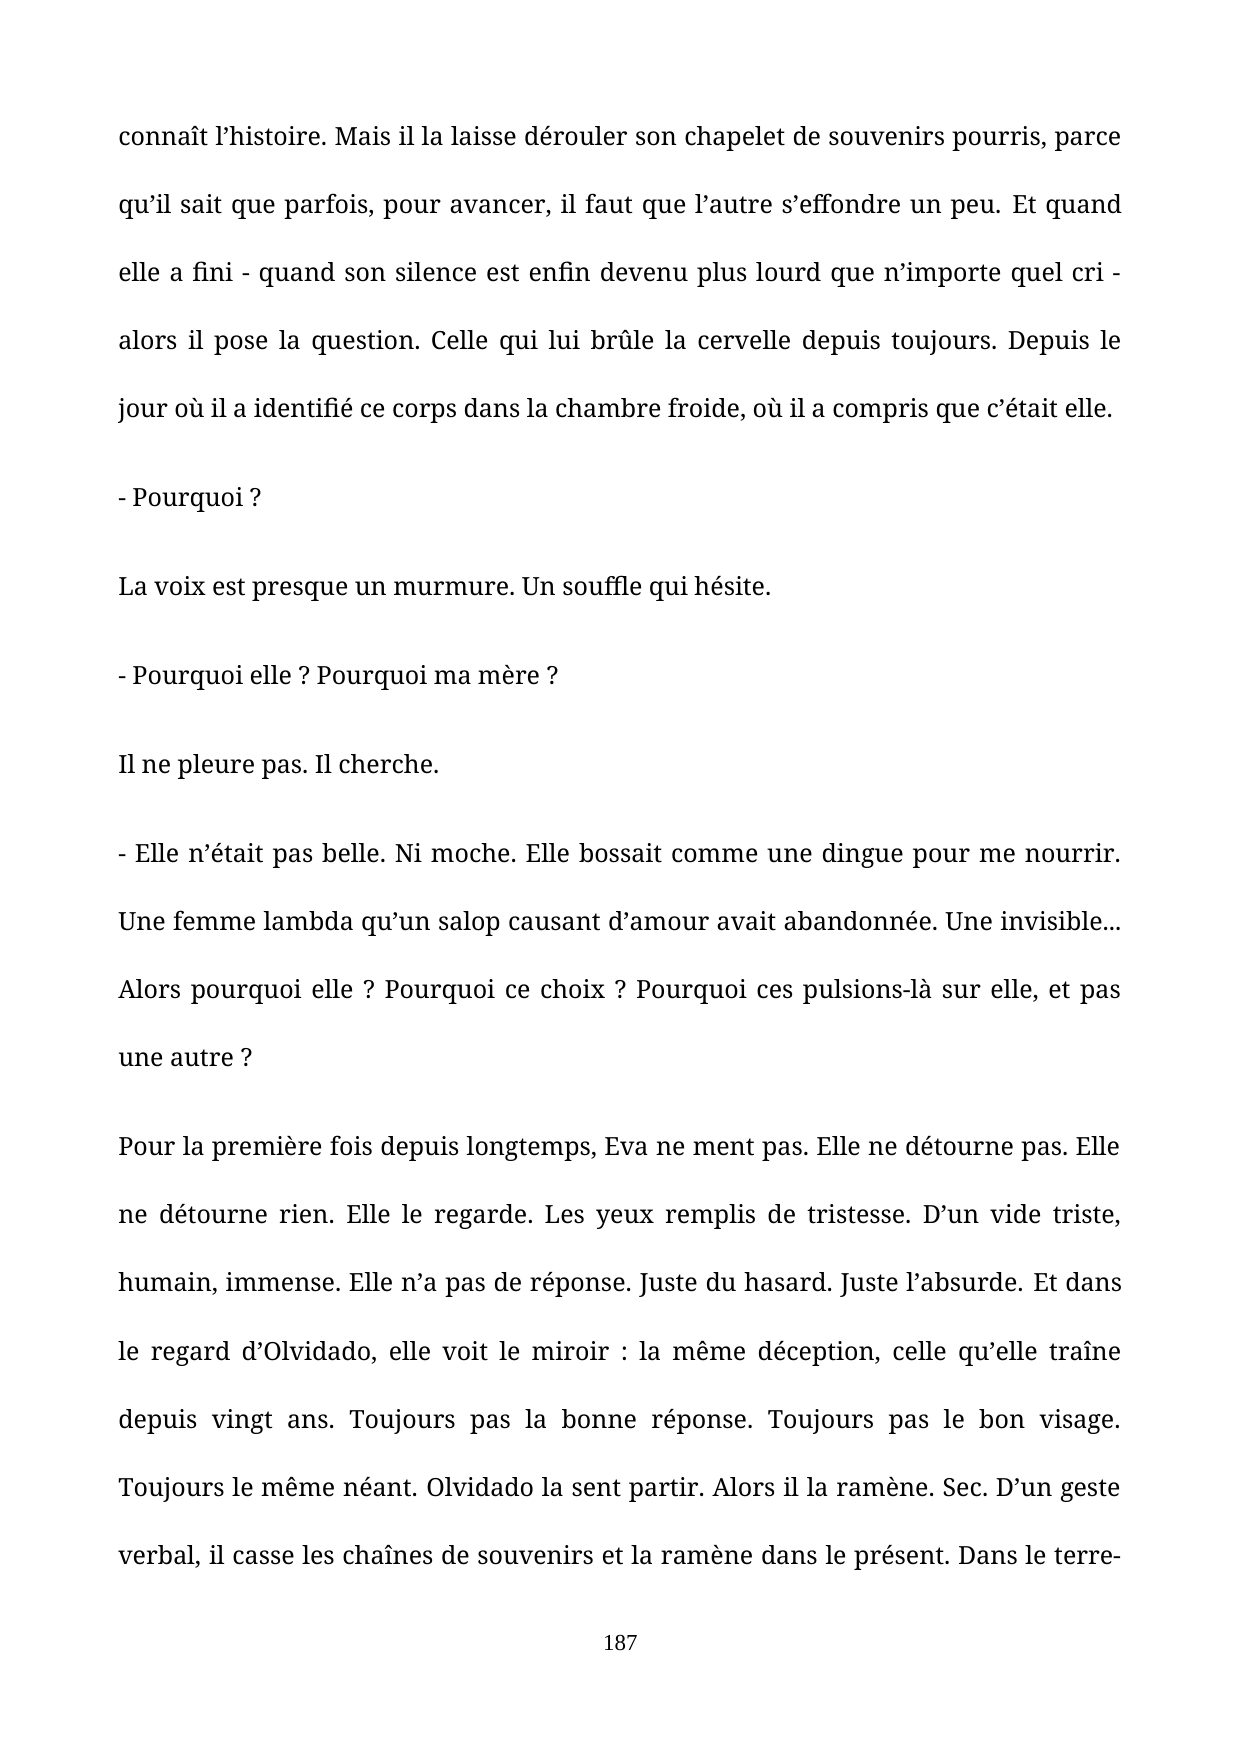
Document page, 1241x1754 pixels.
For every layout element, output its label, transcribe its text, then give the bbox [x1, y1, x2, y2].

text - Pourquoi ? [118, 479, 1122, 514]
text La voix est presque un murmure. Un souffle qui hésite. [118, 568, 1122, 603]
text Pour la première fois depuis longtemps, Eva ne ment pas. Elle ne détourne pas. Elle ne détourne rien. Elle le regarde. Les yeux remplis de tristesse. D’un vide triste, humain, immense. Elle n’a pas de réponse. Juste du hasard. Juste l’absurde. Et dans le regard d’Olvidado, elle voit le miroir : la même déception, celle qu’elle traîne depuis vingt ans. Toujours pas la bonne réponse. Toujours pas le bon visage. Toujours le même néant. Olvidado la sent partir. Alors il la ramène. Sec. D’un geste verbal, il casse les chaînes de souvenirs et la ramène dans le présent. Dans le terre- [118, 1129, 1122, 1572]
text - Pourquoi elle ? Pourquoi ma mère ? [118, 657, 1122, 692]
text Il ne pleure pas. Il cherche. [118, 746, 1122, 781]
text - Elle n’était pas belle. Ni moche. Elle bossait comme une dingue pour me nourrir. Une femme lambda qu’un salop causant d’amour avait abandonnée. Une invisible... Alors pourquoi elle ? Pourquoi ce choix ? Pourquoi ces pulsions-là sur elle, et pas une autre ? [118, 835, 1122, 1074]
text connaît l’histoire. Mais il la laisse dérouler son chapelet de souvenirs pourris, parce qu’il sait que parfois, pour avancer, il faut que l’autre s’effondre un peu. Et quand elle a fini - quand son silence est enfin devenu plus lourd que n’importe quel cri - alors il pose la question. Celle qui lui brûle la cervelle depuis toujours. Depuis le jour où il a identifié ce corps dans la chambre froide, où il a compris que c’était elle. [118, 118, 1122, 425]
